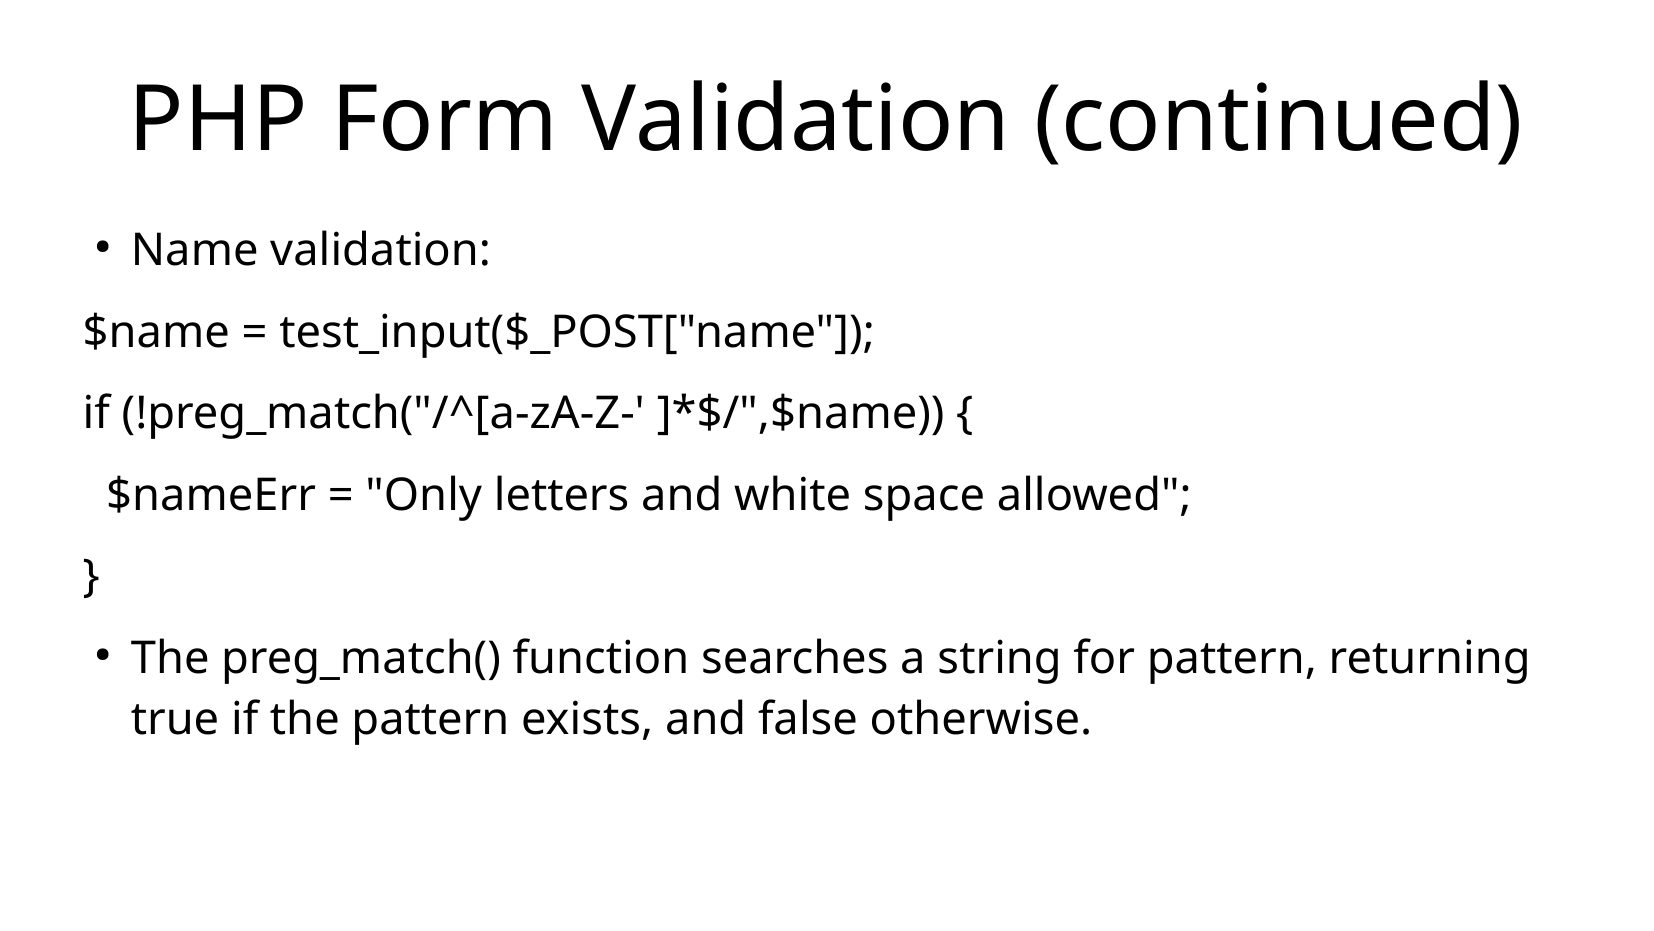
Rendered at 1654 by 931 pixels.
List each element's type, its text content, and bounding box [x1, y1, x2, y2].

title PHP Form Validation (continued) [82, 37, 1571, 193]
list Name validation: $name = test_input($_POST["name"]); if (!preg_match("/^[a-zA-Z-' ]*$/",$name)) { $nameErr = "Only letters and white space allowed"; } The preg_match() function searches a string for pattern, returning true if the pattern exists, and false otherwise. [82, 217, 1571, 758]
